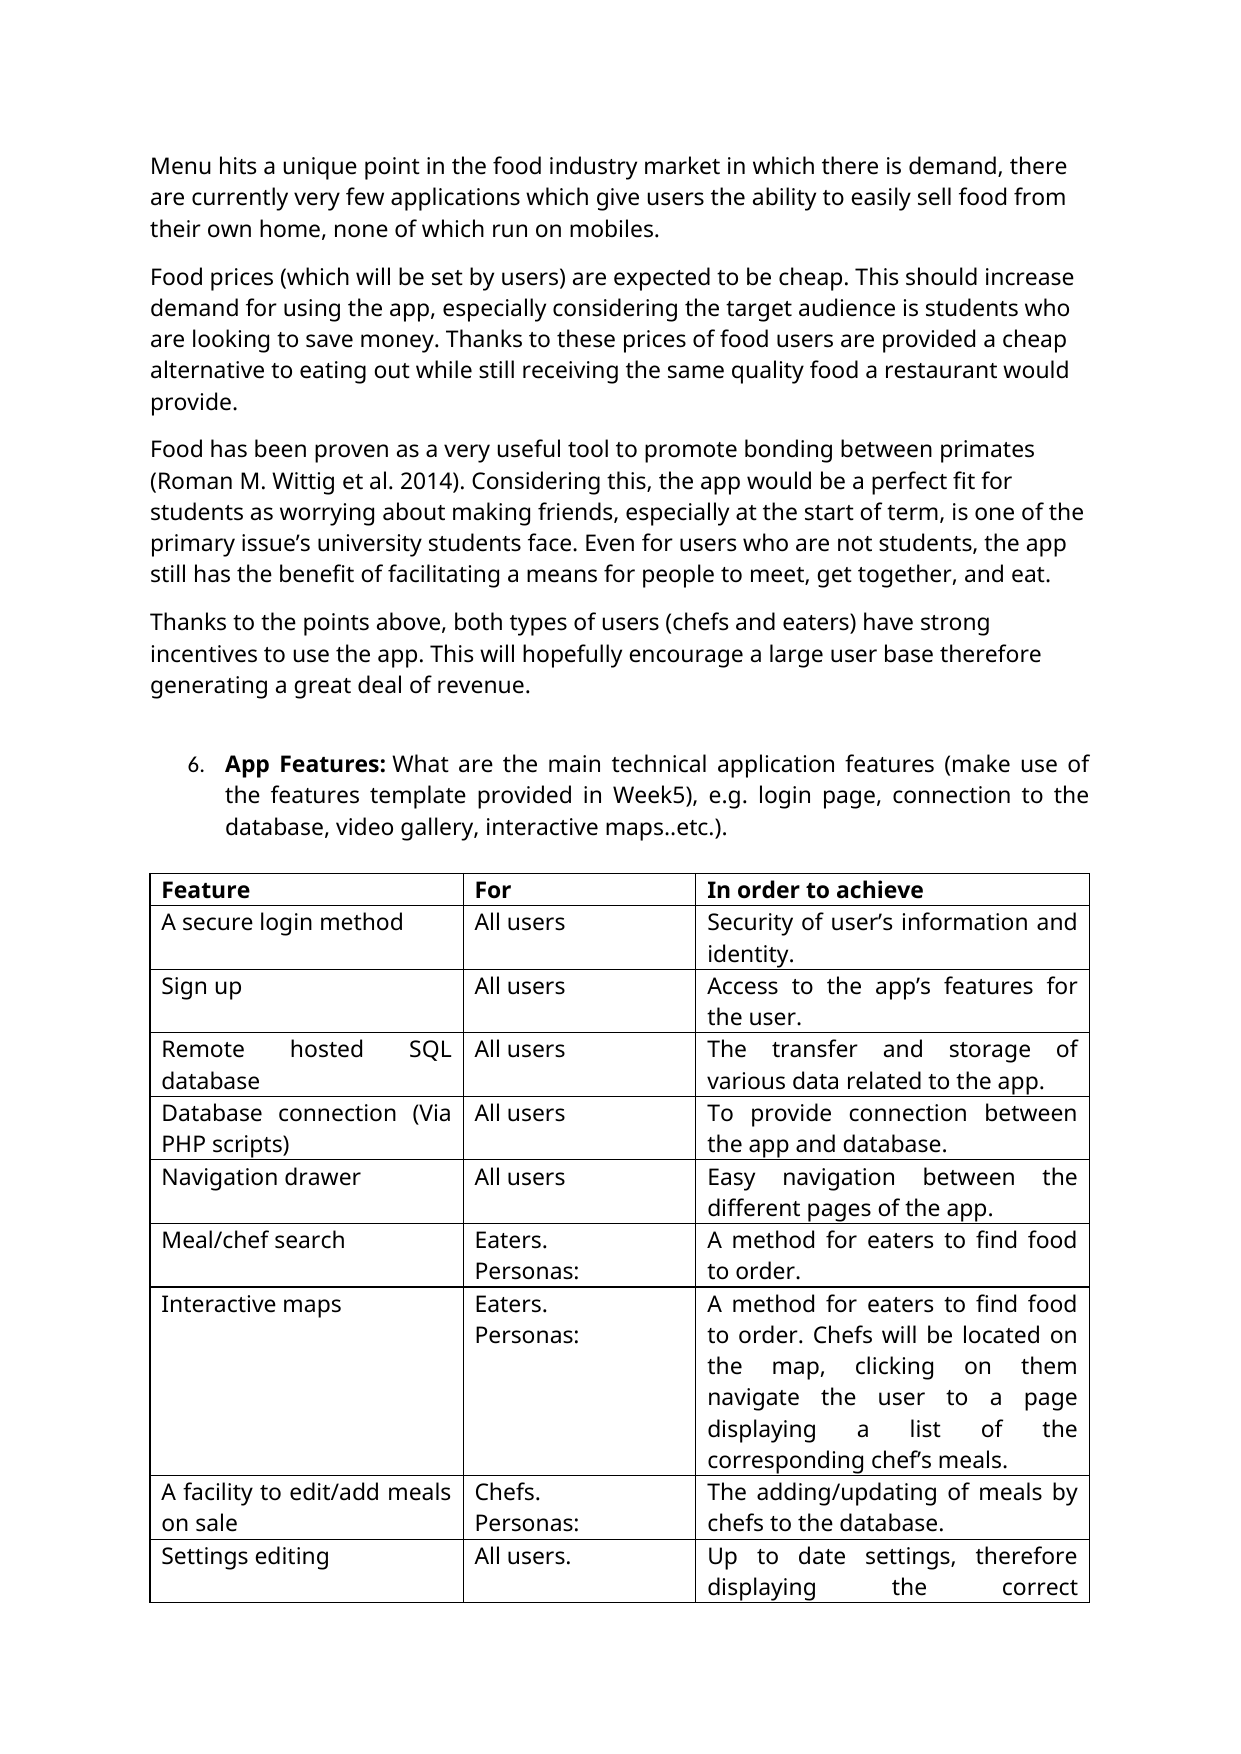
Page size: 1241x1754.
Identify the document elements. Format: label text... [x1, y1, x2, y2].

table_cell Security of user’s information and identity. [696, 906, 1089, 969]
table_header In order to achieve [696, 874, 1089, 905]
table_cell A method for eaters to find food to order. [696, 1224, 1089, 1286]
table_cell All users [464, 970, 695, 1032]
table_cell Settings editing [151, 1540, 463, 1602]
table_cell Easy navigation between the different pages of the app. [696, 1160, 1089, 1223]
table_cell All users [464, 1097, 695, 1159]
table_cell The transfer and storage of various data related to the app. [696, 1033, 1089, 1096]
table_cell Eaters. Personas: [464, 1288, 695, 1475]
table_header For [464, 874, 695, 905]
table_cell Meal/chef search [151, 1224, 463, 1286]
list App Features: What are the main technical application features (make use of the features template provided in Week5), e.g. login page, connection to the database, video gallery, interactive maps..etc.). [187, 748, 1090, 842]
table_cell Database connection (Via PHP scripts) [151, 1097, 463, 1159]
table_cell A method for eaters to find food to order. Chefs will be located on the map, clicking on them navigate the user to a page displaying a list of the corresponding chef’s meals. [696, 1288, 1089, 1475]
table_cell All users [464, 1160, 695, 1223]
table_cell A facility to edit/add meals on sale [151, 1476, 463, 1538]
table_cell Navigation drawer [151, 1160, 463, 1223]
text Food has been proven as a very useful tool to promote bonding between primates (Roman M. Wittig et al. 2014). Considering this, the app would be a perfect fit for students as worrying about making friends, especially at the start of term, is one of the primary issue’s university students face. Even for users who are not students, the app still has the benefit of facilitating a means for people to meet, get together, and eat. [150, 433, 1090, 589]
table_cell All users [464, 1033, 695, 1096]
table_cell All users. [464, 1540, 695, 1602]
table_cell All users [464, 906, 695, 969]
text Thanks to the points above, both types of users (chefs and eaters) have strong incentives to use the app. This will hopefully encourage a large user base therefore generating a great deal of revenue. [150, 606, 1090, 700]
table_cell A secure login method [151, 906, 463, 969]
text Food prices (which will be set by users) are expected to be cheap. This should increase demand for using the app, especially considering the target audience is students who are looking to save money. Thanks to these prices of food users are provided a cheap alternative to eating out while still receiving the same quality food a restaurant would provide. [150, 260, 1090, 417]
table_cell Eaters. Personas: [464, 1224, 695, 1286]
table_cell Access to the app’s features for the user. [696, 970, 1089, 1032]
text Menu hits a unique point in the food industry market in which there is demand, there are currently very few applications which give users the ability to easily sell food from their own home, none of which run on mobiles. [150, 150, 1090, 244]
table_cell To provide connection between the app and database. [696, 1097, 1089, 1159]
table_cell Up to date settings, therefore displaying the correct [696, 1540, 1089, 1602]
table_header Feature [151, 874, 463, 905]
table_cell Remote hosted SQL database [151, 1033, 463, 1096]
table_cell The adding/updating of meals by chefs to the database. [696, 1476, 1089, 1538]
table_cell Chefs. Personas: [464, 1476, 695, 1538]
table_cell Sign up [151, 970, 463, 1032]
table_cell Interactive maps [151, 1288, 463, 1475]
